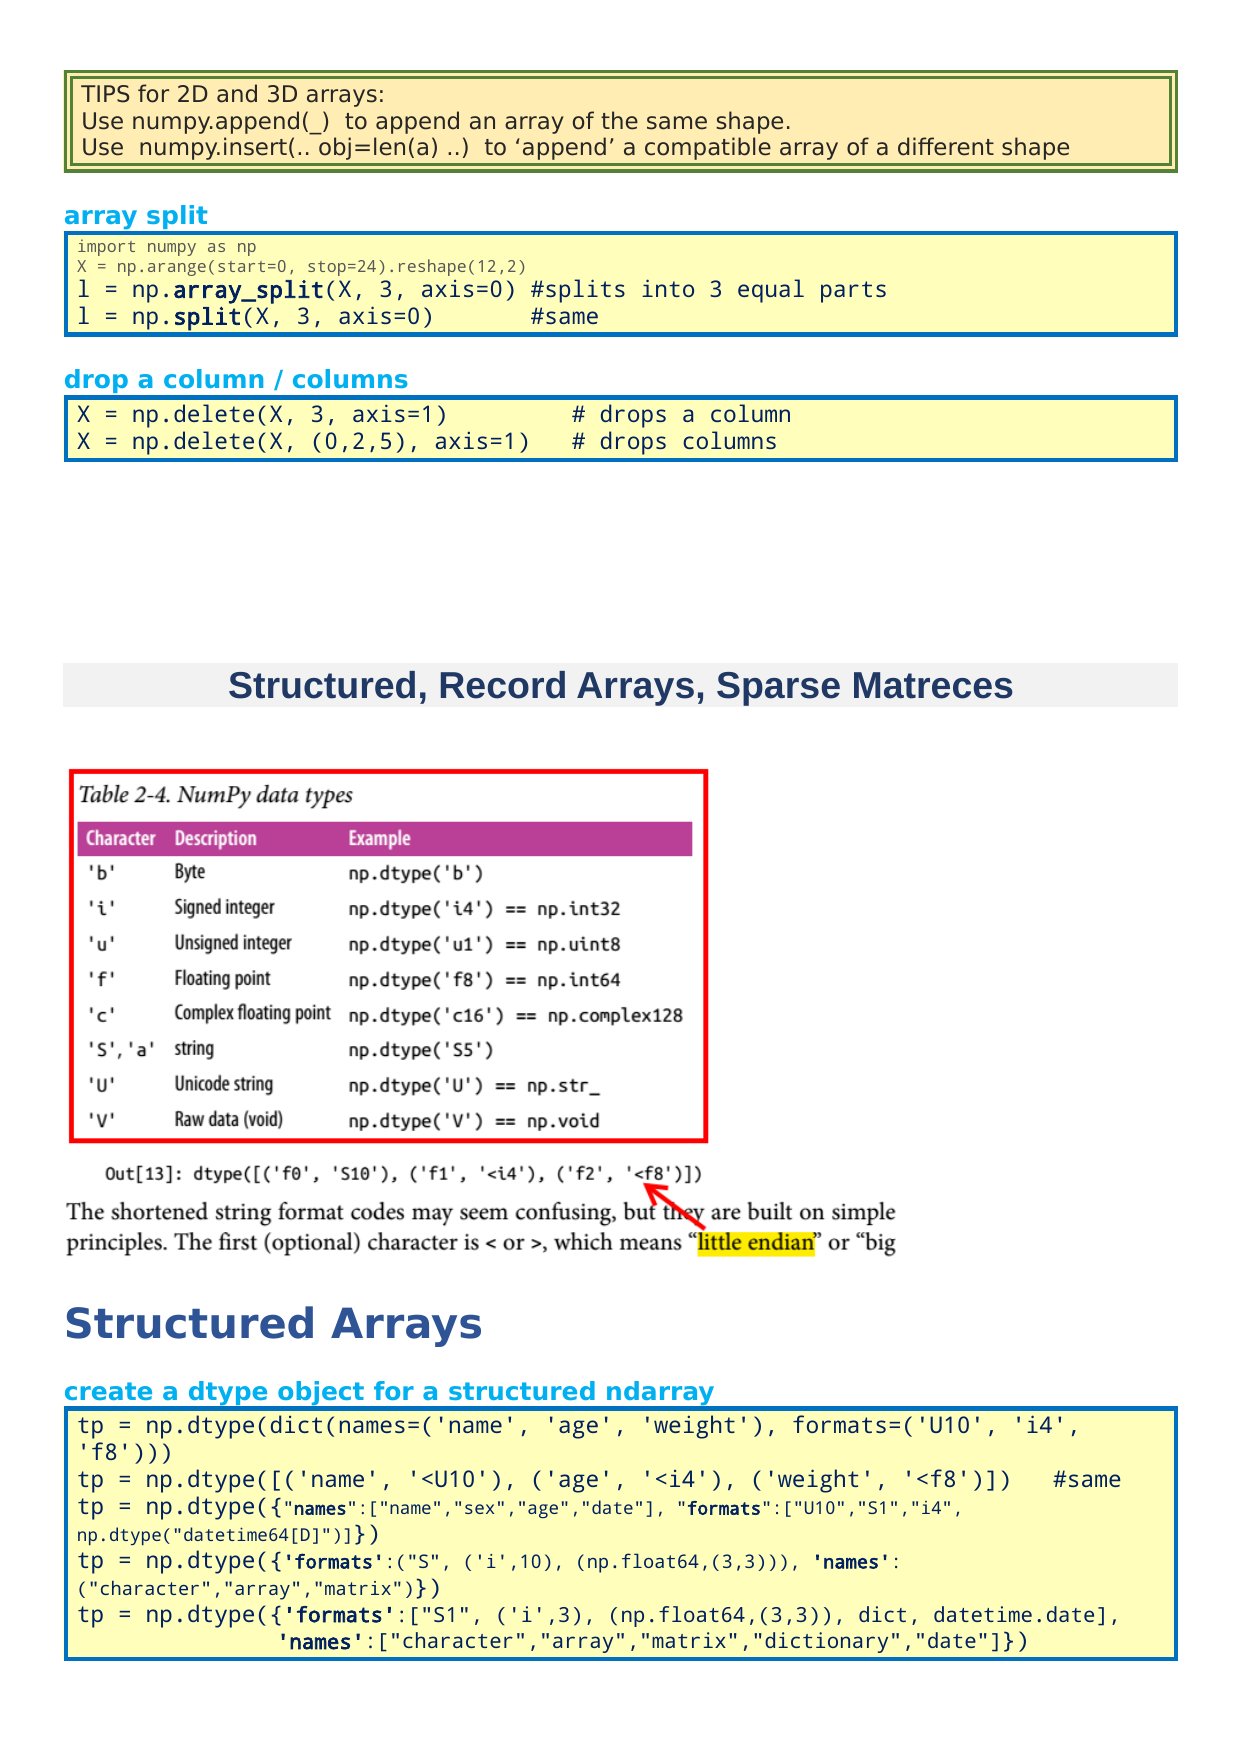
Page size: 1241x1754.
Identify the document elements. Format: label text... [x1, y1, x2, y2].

picture [63, 764, 898, 1259]
text X = np.delete(X, (0,2,5), axis=1) # drops columns [68, 422, 1174, 458]
text Use numpy.insert(.. obj=len(a) ..) to ‘append’ a compatible array of a different shape [67, 123, 1175, 169]
text l = np.array_split(X, 3, axis=0) #splits into 3 equal parts [68, 270, 1174, 297]
text tp = np.dtype({"names":["name","sex","age","date"], "formats":["U10","S1","i4", np.dtype("datetime64[D]")]}) [68, 1486, 1174, 1540]
title array split [63, 201, 1178, 231]
text import numpy as np [68, 235, 1174, 250]
text tp = np.dtype({'formats':("S", ('i',10), (np.float64,(3,3))), 'names':("character","array","matrix")}) [68, 1540, 1174, 1594]
text Structured Arrays [63, 1299, 1178, 1348]
text TIPS for 2D and 3D arrays: [67, 73, 1175, 96]
text 'names':["character","array","matrix","dictionary","date"]}) [68, 1621, 1174, 1657]
subtitle Structured, Record Arrays, Sparse Matreces [63, 663, 1178, 707]
title drop a column / columns [63, 366, 1178, 395]
text Use numpy.append(_) to append an array of the same shape. [73, 96, 1169, 123]
text X = np.arange(start=0, stop=24).reshape(12,2) [68, 250, 1174, 270]
text l = np.split(X, 3, axis=0) #same [68, 297, 1174, 332]
title create a dtype object for a structured ndarray [63, 1377, 1178, 1406]
text tp = np.dtype(dict(names=('name', 'age', 'weight'), formats=('U10', 'i4', 'f8'))) tp = np.dtype([('name', '<U10'), ('age', '<i4'), ('weight', '<f8')]) #same [68, 1411, 1174, 1486]
text X = np.delete(X, 3, axis=1) # drops a column [68, 400, 1174, 422]
text tp = np.dtype({'formats':["S1", ('i',3), (np.float64,(3,3)), dict, datetime.date], [68, 1594, 1174, 1621]
